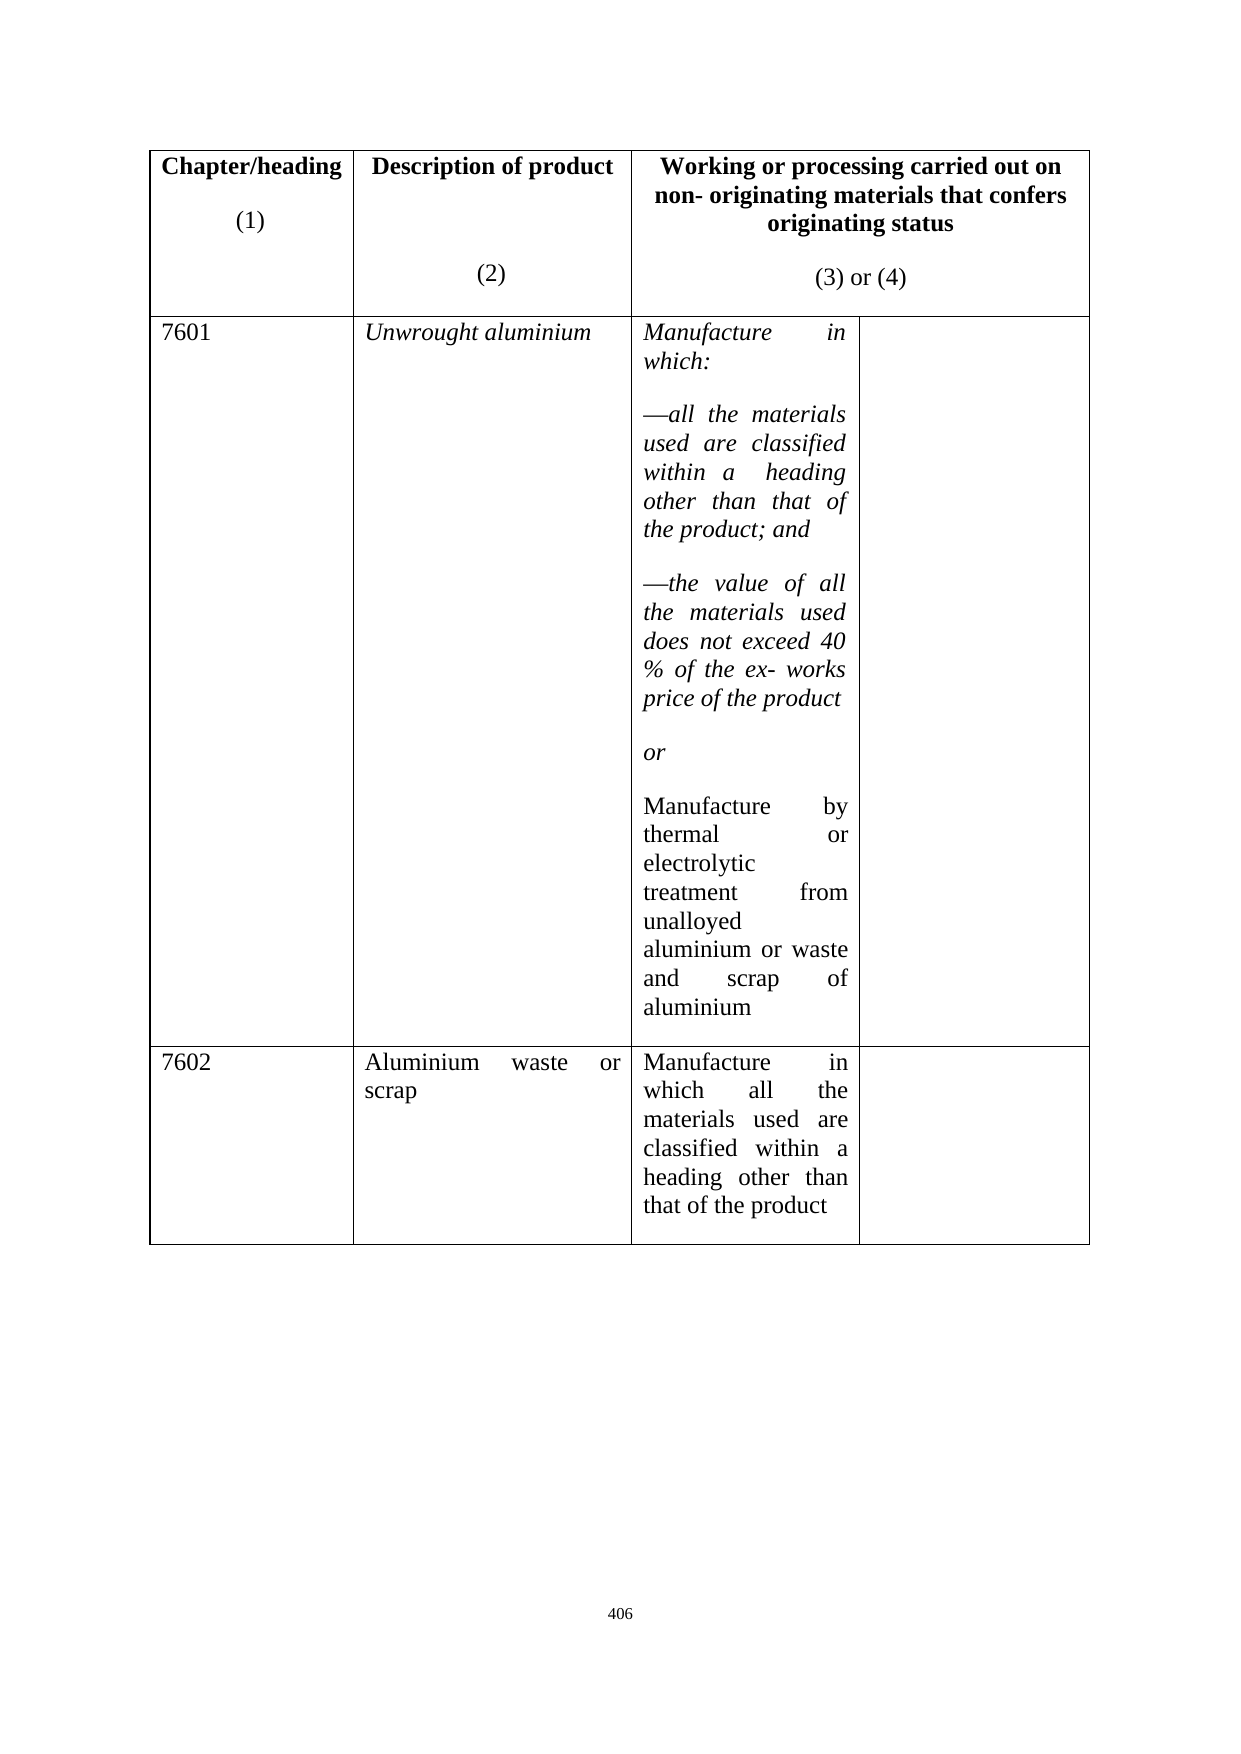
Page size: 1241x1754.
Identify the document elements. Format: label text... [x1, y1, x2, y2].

table_header Working or processing carried out on non- originating materials that confers originating status (3) or (4) [632, 151, 1089, 316]
table_cell Manufacture in which all the materials used are classified within a heading other than that of the product [632, 1047, 859, 1244]
table_header Description of product (2) [354, 151, 631, 316]
table_cell [860, 317, 1089, 1046]
table_cell Manufacture in which: —all the materials used are classified within a heading other than that of the product; and —the value of all the materials used does not exceed 40 % of the ex- works price of the product or Manufacture by thermal or electrolytic treatment from unalloyed aluminium or waste and scrap of aluminium [632, 317, 859, 1046]
table_cell [860, 1047, 1089, 1244]
table_cell Aluminium waste or scrap [354, 1047, 631, 1244]
table_cell Unwrought aluminium [354, 317, 631, 1046]
table_cell 7602 [151, 1047, 353, 1244]
table_header Chapter/heading (1) [151, 151, 353, 316]
table_cell 7601 [151, 317, 353, 1046]
